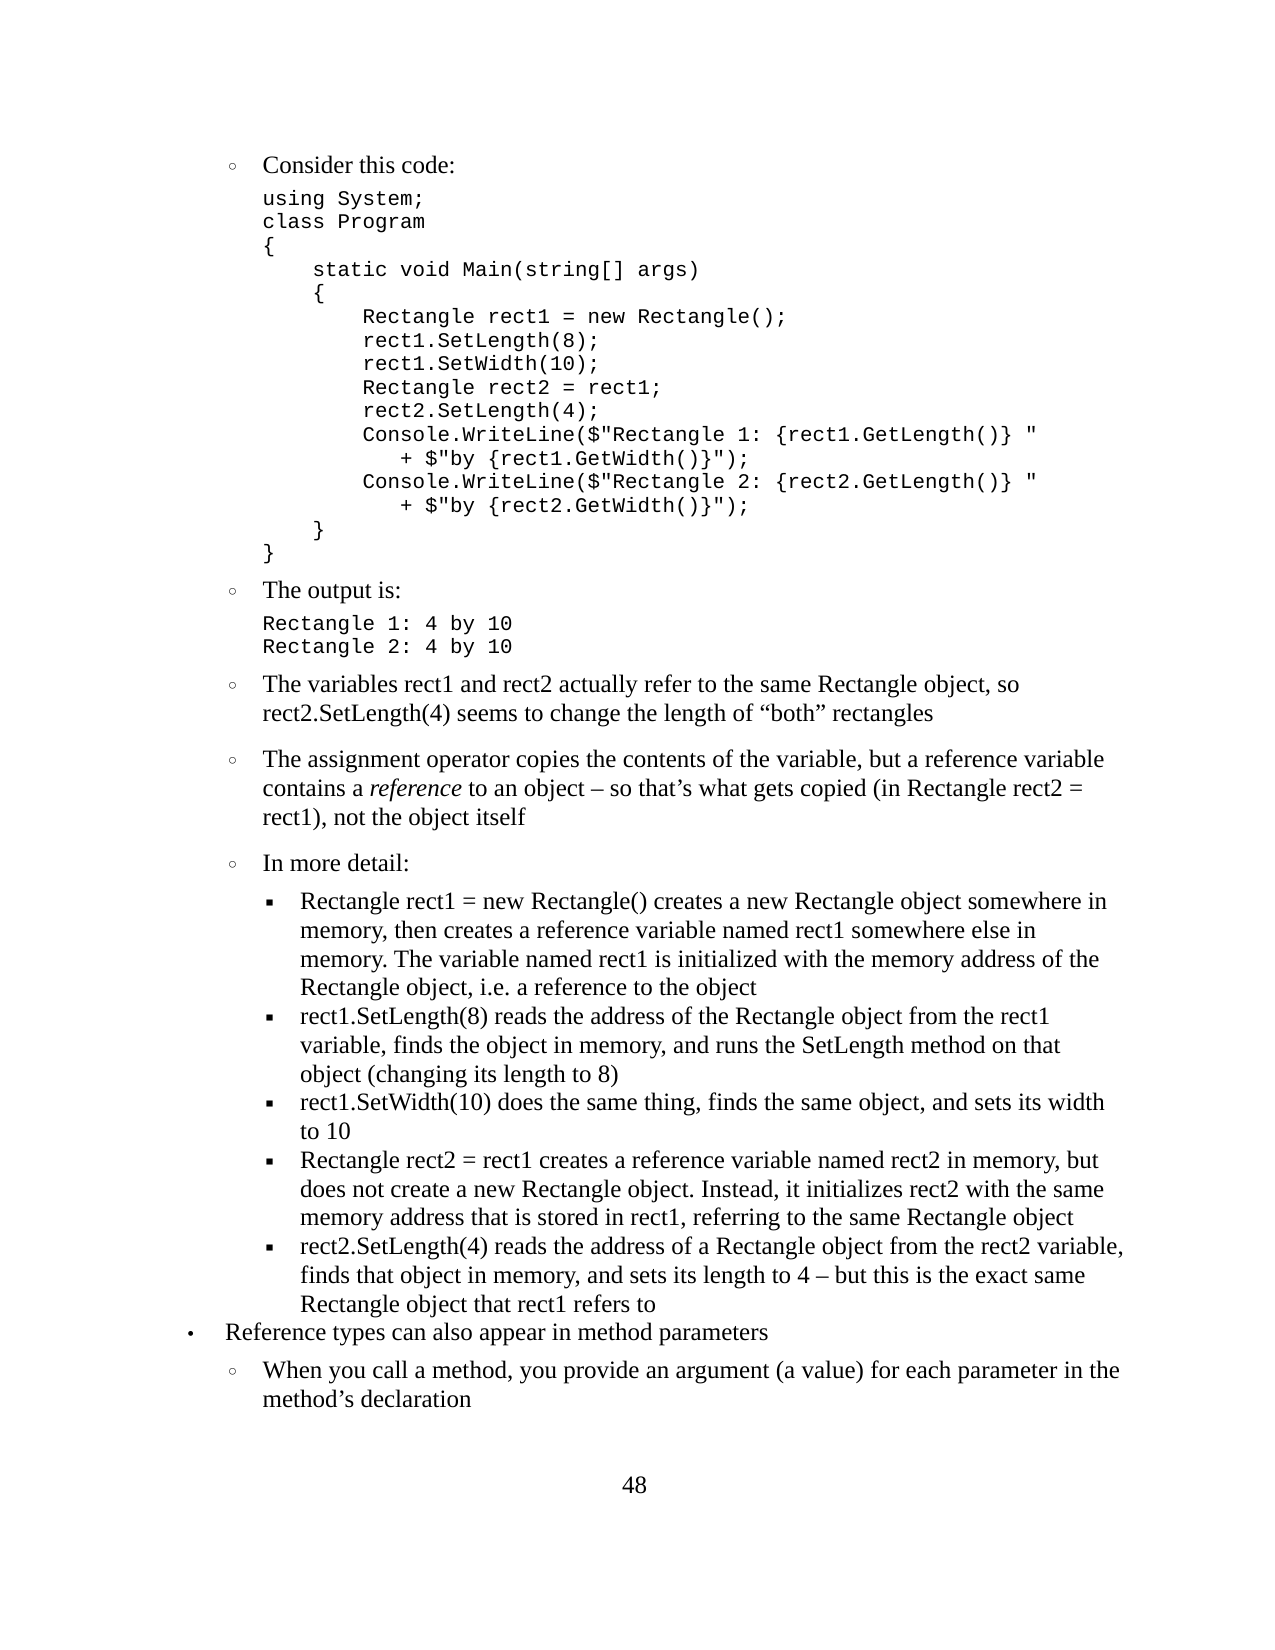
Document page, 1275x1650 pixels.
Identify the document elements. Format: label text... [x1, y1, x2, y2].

list using System; [225, 188, 1125, 211]
list Rectangle 2: 4 by 10 [225, 636, 1125, 660]
list Rectangle rect1 = new Rectangle() creates a new Rectangle object somewhere in memory, then creates a reference variable named rect1 somewhere else in memory. The variable named rect1 is initialized with the memory address of the Rectangle object, i.e. a reference to the object [262, 886, 1125, 1001]
list The assignment operator copies the contents of the variable, but a reference variable contains a reference to an object – so that’s what gets copied (in Rectangle rect2 = rect1), not the object itself [225, 744, 1125, 831]
list rect1.SetLength(8); [225, 329, 1125, 353]
list Rectangle 1: 4 by 10 [225, 613, 1125, 636]
list class Program [225, 211, 1125, 235]
list When you call a method, you provide an argument (a value) for each parameter in the method’s declaration [225, 1355, 1125, 1413]
list } [225, 542, 1125, 566]
list Console.WriteLine($"Rectangle 1: {rect1.GetLength()} " [225, 424, 1125, 448]
list In more detail: [225, 848, 1125, 877]
list rect1.SetWidth(10) does the same thing, finds the same object, and sets its width to 10 [262, 1087, 1125, 1145]
list rect1.SetWidth(10); [225, 353, 1125, 377]
list Reference types can also appear in method parameters [187, 1317, 1125, 1346]
list + $"by {rect2.GetWidth()}"); [225, 495, 1125, 519]
list { [225, 282, 1125, 306]
list rect2.SetLength(4) reads the address of a Rectangle object from the rect2 variable, finds that object in memory, and sets its length to 4 – but this is the exact same Rectangle object that rect1 refers to [262, 1231, 1125, 1317]
list rect1.SetLength(8) reads the address of the Rectangle object from the rect1 variable, finds the object in memory, and runs the SetLength method on that object (changing its length to 8) [262, 1001, 1125, 1087]
list Rectangle rect1 = new Rectangle(); [225, 306, 1125, 329]
list Console.WriteLine($"Rectangle 2: {rect2.GetLength()} " [225, 471, 1125, 495]
list The output is: [225, 575, 1125, 604]
list The variables rect1 and rect2 actually refer to the same Rectangle object, so rect2.SetLength(4) seems to change the length of “both” rectangles [225, 669, 1125, 726]
list Rectangle rect2 = rect1; [225, 377, 1125, 401]
list static void Main(string[] args) [225, 259, 1125, 282]
list { [225, 235, 1125, 259]
list rect2.SetLength(4); [225, 401, 1125, 424]
list Rectangle rect2 = rect1 creates a reference variable named rect2 in memory, but does not create a new Rectangle object. Instead, it initializes rect2 with the same memory address that is stored in rect1, referring to the same Rectangle object [262, 1145, 1125, 1231]
list } [225, 519, 1125, 542]
list Consider this code: [225, 150, 1125, 179]
list + $"by {rect1.GetWidth()}"); [225, 448, 1125, 471]
